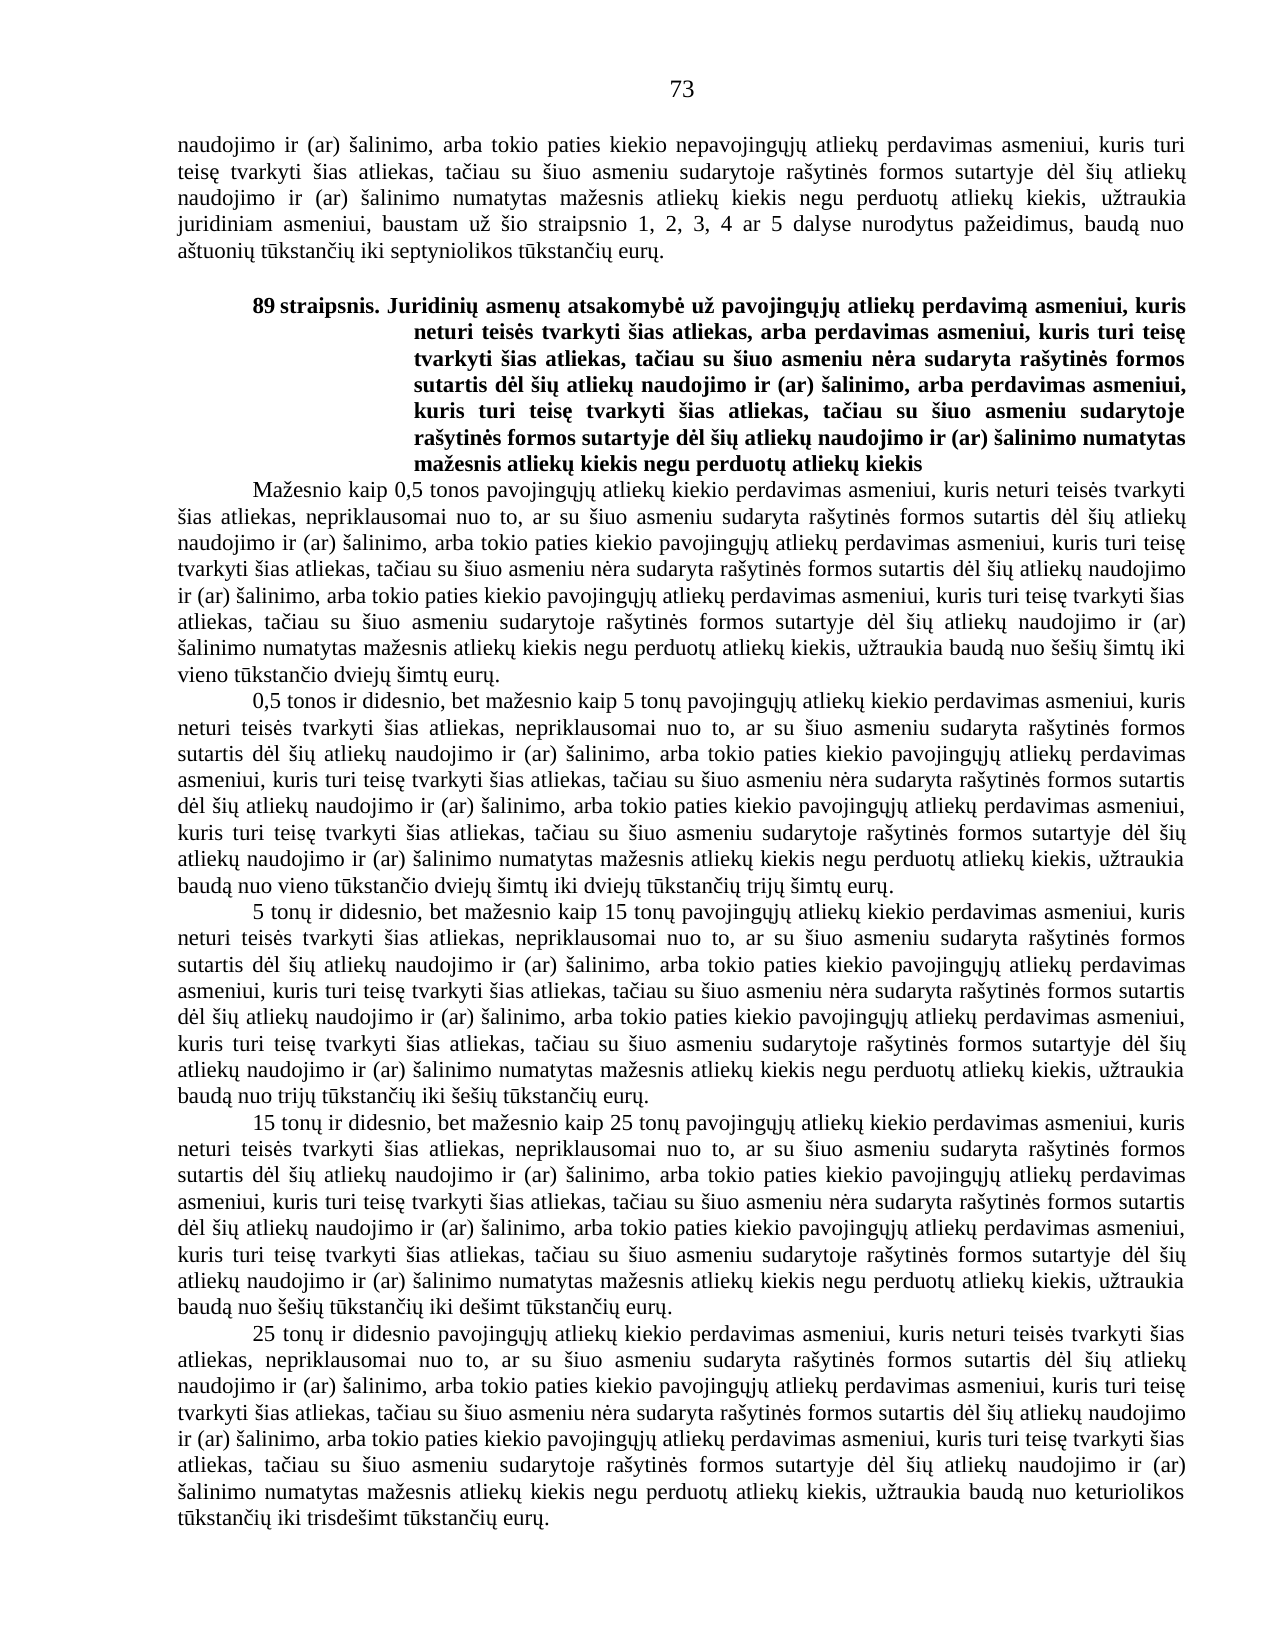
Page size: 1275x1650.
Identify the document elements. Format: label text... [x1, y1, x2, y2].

text naudojimo ir (ar) šalinimo, arba tokio paties kiekio nepavojingųjų atliekų perdavimas asmeniui, kuris turi teisę tvarkyti šias atliekas, tačiau su šiuo asmeniu sudarytoje rašytinės formos sutartyje dėl šių atliekų naudojimo ir (ar) šalinimo numatytas mažesnis atliekų kiekis negu perduotų atliekų kiekis, užtraukia juridiniam asmeniui, baustam už šio straipsnio 1, 2, 3, 4 ar 5 dalyse nurodytus pažeidimus, baudą nuo aštuonių tūkstančių iki septyniolikos tūkstančių eurų. [177, 131, 1186, 263]
text 5 tonų ir didesnio, bet mažesnio kaip 15 tonų pavojingųjų atliekų kiekio perdavimas asmeniui, kuris neturi teisės tvarkyti šias atliekas, nepriklausomai nuo to, ar su šiuo asmeniu sudaryta rašytinės formos sutartis dėl šių atliekų naudojimo ir (ar) šalinimo, arba tokio paties kiekio pavojingųjų atliekų perdavimas asmeniui, kuris turi teisę tvarkyti šias atliekas, tačiau su šiuo asmeniu nėra sudaryta rašytinės formos sutartis dėl šių atliekų naudojimo ir (ar) šalinimo, arba tokio paties kiekio pavojingųjų atliekų perdavimas asmeniui, kuris turi teisę tvarkyti šias atliekas, tačiau su šiuo asmeniu sudarytoje rašytinės formos sutartyje dėl šių atliekų naudojimo ir (ar) šalinimo numatytas mažesnis atliekų kiekis negu perduotų atliekų kiekis, užtraukia baudą nuo trijų tūkstančių iki šešių tūkstančių eurų. [177, 898, 1186, 1109]
text 0,5 tonos ir didesnio, bet mažesnio kaip 5 tonų pavojingųjų atliekų kiekio perdavimas asmeniui, kuris neturi teisės tvarkyti šias atliekas, nepriklausomai nuo to, ar su šiuo asmeniu sudaryta rašytinės formos sutartis dėl šių atliekų naudojimo ir (ar) šalinimo, arba tokio paties kiekio pavojingųjų atliekų perdavimas asmeniui, kuris turi teisę tvarkyti šias atliekas, tačiau su šiuo asmeniu nėra sudaryta rašytinės formos sutartis dėl šių atliekų naudojimo ir (ar) šalinimo, arba tokio paties kiekio pavojingųjų atliekų perdavimas asmeniui, kuris turi teisę tvarkyti šias atliekas, tačiau su šiuo asmeniu sudarytoje rašytinės formos sutartyje dėl šių atliekų naudojimo ir (ar) šalinimo numatytas mažesnis atliekų kiekis negu perduotų atliekų kiekis, užtraukia baudą nuo vieno tūkstančio dviejų šimtų iki dviejų tūkstančių trijų šimtų eurų. [177, 687, 1186, 898]
text 25 tonų ir didesnio pavojingųjų atliekų kiekio perdavimas asmeniui, kuris neturi teisės tvarkyti šias atliekas, nepriklausomai nuo to, ar su šiuo asmeniu sudaryta rašytinės formos sutartis dėl šių atliekų naudojimo ir (ar) šalinimo, arba tokio paties kiekio pavojingųjų atliekų perdavimas asmeniui, kuris turi teisę tvarkyti šias atliekas, tačiau su šiuo asmeniu nėra sudaryta rašytinės formos sutartis dėl šių atliekų naudojimo ir (ar) šalinimo, arba tokio paties kiekio pavojingųjų atliekų perdavimas asmeniui, kuris turi teisę tvarkyti šias atliekas, tačiau su šiuo asmeniu sudarytoje rašytinės formos sutartyje dėl šių atliekų naudojimo ir (ar) šalinimo numatytas mažesnis atliekų kiekis negu perduotų atliekų kiekis, užtraukia baudą nuo keturiolikos tūkstančių iki trisdešimt tūkstančių eurų. [177, 1320, 1186, 1531]
text Mažesnio kaip 0,5 tonos pavojingųjų atliekų kiekio perdavimas asmeniui, kuris neturi teisės tvarkyti šias atliekas, nepriklausomai nuo to, ar su šiuo asmeniu sudaryta rašytinės formos sutartis dėl šių atliekų naudojimo ir (ar) šalinimo, arba tokio paties kiekio pavojingųjų atliekų perdavimas asmeniui, kuris turi teisę tvarkyti šias atliekas, tačiau su šiuo asmeniu nėra sudaryta rašytinės formos sutartis dėl šių atliekų naudojimo ir (ar) šalinimo, arba tokio paties kiekio pavojingųjų atliekų perdavimas asmeniui, kuris turi teisę tvarkyti šias atliekas, tačiau su šiuo asmeniu sudarytoje rašytinės formos sutartyje dėl šių atliekų naudojimo ir (ar) šalinimo numatytas mažesnis atliekų kiekis negu perduotų atliekų kiekis, užtraukia baudą nuo šešių šimtų iki vieno tūkstančio dviejų šimtų eurų. [177, 476, 1186, 687]
text 15 tonų ir didesnio, bet mažesnio kaip 25 tonų pavojingųjų atliekų kiekio perdavimas asmeniui, kuris neturi teisės tvarkyti šias atliekas, nepriklausomai nuo to, ar su šiuo asmeniu sudaryta rašytinės formos sutartis dėl šių atliekų naudojimo ir (ar) šalinimo, arba tokio paties kiekio pavojingųjų atliekų perdavimas asmeniui, kuris turi teisę tvarkyti šias atliekas, tačiau su šiuo asmeniu nėra sudaryta rašytinės formos sutartis dėl šių atliekų naudojimo ir (ar) šalinimo, arba tokio paties kiekio pavojingųjų atliekų perdavimas asmeniui, kuris turi teisę tvarkyti šias atliekas, tačiau su šiuo asmeniu sudarytoje rašytinės formos sutartyje dėl šių atliekų naudojimo ir (ar) šalinimo numatytas mažesnis atliekų kiekis negu perduotų atliekų kiekis, užtraukia baudą nuo šešių tūkstančių iki dešimt tūkstančių eurų. [177, 1109, 1186, 1320]
text 89 straipsnis. Juridinių asmenų atsakomybė už pavojingųjų atliekų perdavimą asmeniui, kuris neturi teisės tvarkyti šias atliekas, arba perdavimas asmeniui, kuris turi teisę tvarkyti šias atliekas, tačiau su šiuo asmeniu nėra sudaryta rašytinės formos sutartis dėl šių atliekų naudojimo ir (ar) šalinimo, arba perdavimas asmeniui, kuris turi teisę tvarkyti šias atliekas, tačiau su šiuo asmeniu sudarytoje rašytinės formos sutartyje dėl šių atliekų naudojimo ir (ar) šalinimo numatytas mažesnis atliekų kiekis negu perduotų atliekų kiekis [252, 292, 1186, 476]
